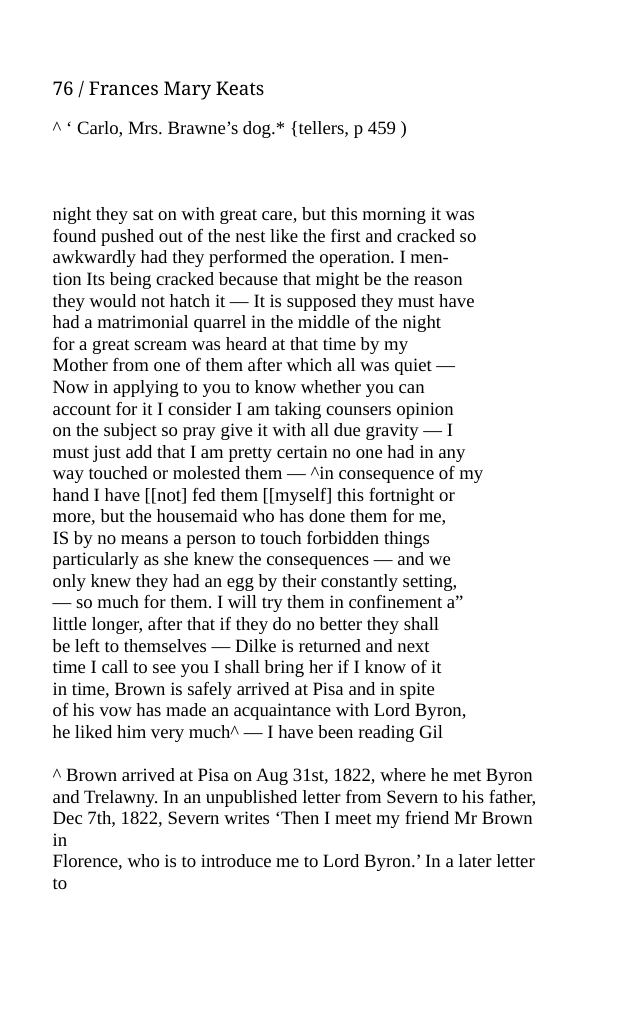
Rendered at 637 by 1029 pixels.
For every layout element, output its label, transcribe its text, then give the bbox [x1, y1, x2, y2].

text must just add that I am pretty certain no one had in any [52, 441, 538, 462]
text and Trelawny. In an unpublished letter from Severn to his father, [52, 786, 538, 807]
text for a great scream was heard at that time by my [52, 333, 538, 354]
text particularly as she knew the consequences — and we [52, 548, 538, 570]
text found pushed out of the nest like the first and cracked so [52, 225, 538, 246]
text they would not hatch it — It is supposed they must have [52, 289, 538, 311]
text time I call to see you I shall bring her if I know of it [52, 656, 538, 678]
text IS by no means a person to touch forbidden things [52, 527, 538, 548]
text ^ ‘ Carlo, Mrs. Brawne’s dog.* {tellers, p 459 ) [52, 117, 538, 139]
text only knew they had an egg by their constantly setting, [52, 570, 538, 591]
text had a matrimonial quarrel in the middle of the night [52, 311, 538, 333]
text awkwardly had they performed the operation. I men- [52, 246, 538, 268]
text — so much for them. I will try them in confinement a” [52, 591, 538, 613]
text tion Its being cracked because that might be the reason [52, 268, 538, 289]
text on the subject so pray give it with all due gravity — I [52, 419, 538, 441]
text Mother from one of them after which all was quiet — [52, 354, 538, 376]
text night they sat on with great care, but this morning it was [52, 203, 538, 225]
text way touched or molested them — ^in consequence of my [52, 462, 538, 484]
text account for it I consider I am taking counsers opinion [52, 397, 538, 419]
text hand I have [[not] fed them [[myself] this fortnight or [52, 484, 538, 505]
text Florence, who is to introduce me to Lord Byron.’ In a later letter to [52, 850, 538, 893]
text Dec 7th, 1822, Severn writes ‘Then I meet my friend Mr Brown in [52, 807, 538, 850]
text ^ Brown arrived at Pisa on Aug 31st, 1822, where he met Byron [52, 764, 538, 786]
text more, but the housemaid who has done them for me, [52, 505, 538, 527]
text Now in applying to you to know whether you can [52, 376, 538, 397]
text little longer, after that if they do no better they shall [52, 613, 538, 634]
text of his vow has made an acquaintance with Lord Byron, [52, 699, 538, 721]
text he liked him very much^ — I have been reading Gil [52, 721, 538, 742]
text in time, Brown is safely arrived at Pisa and in spite [52, 678, 538, 699]
text be left to themselves — Dilke is returned and next [52, 634, 538, 656]
